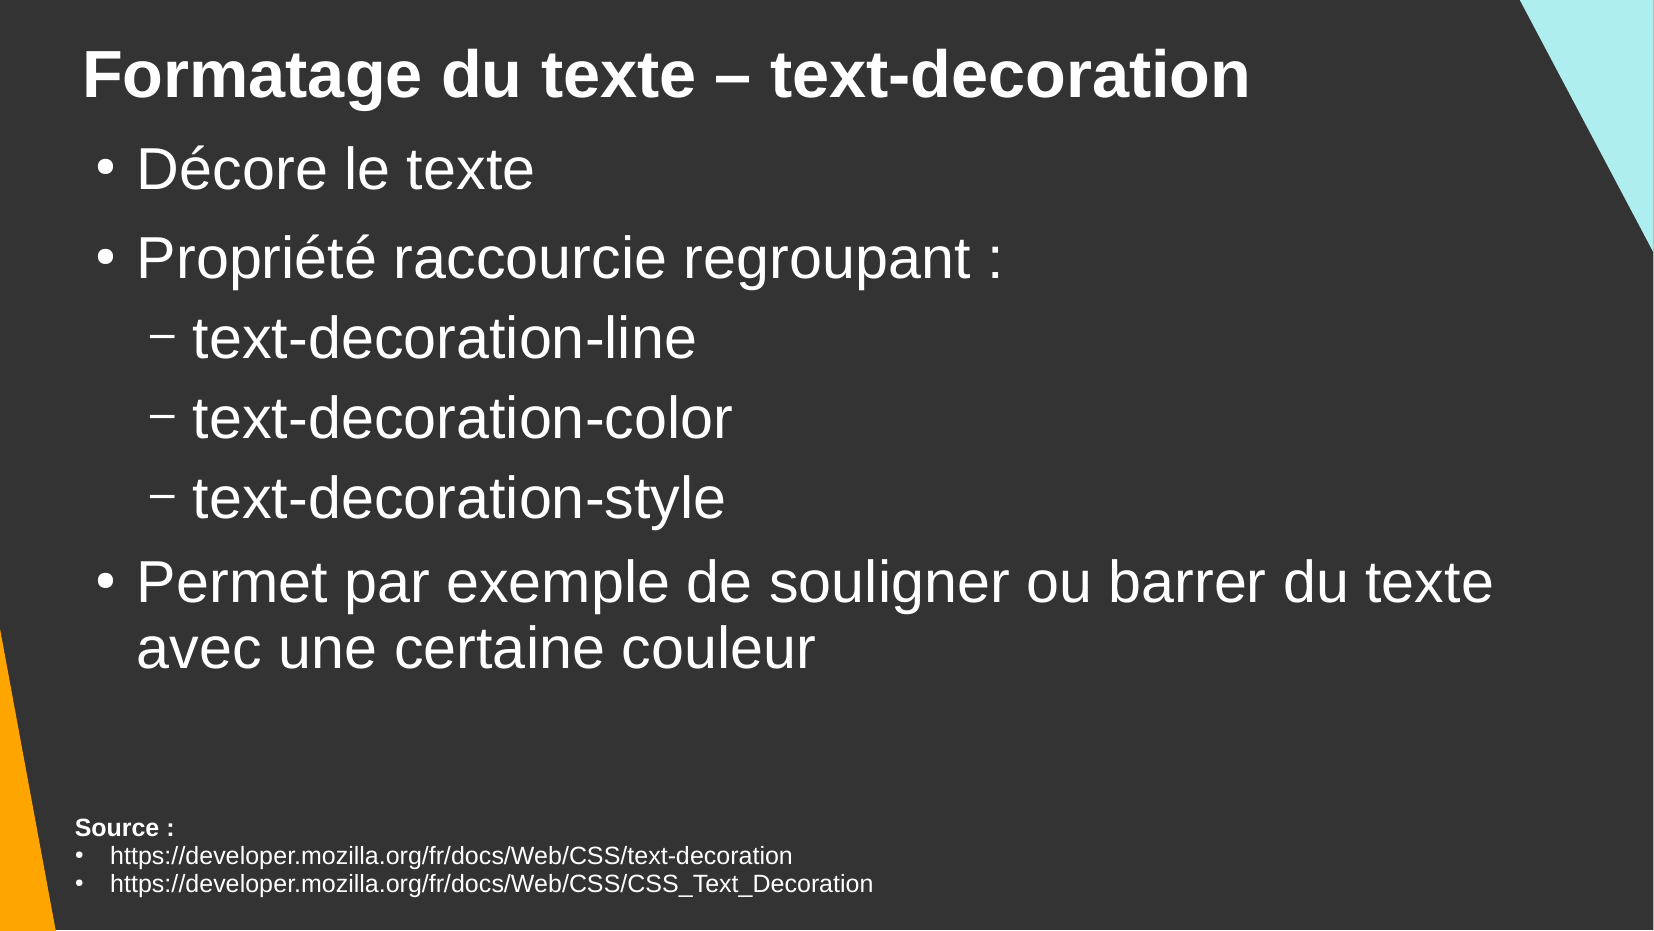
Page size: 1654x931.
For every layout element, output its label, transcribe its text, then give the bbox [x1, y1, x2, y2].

text_box [1519, 0, 1654, 254]
text_box [0, 628, 56, 931]
list Décore le texte Propriété raccourcie regroupant : text-decoration-line text-decoration-color text-decoration-style Permet par exemple de souligner ou barrer du texte avec une certaine couleur [80, 135, 1605, 683]
text_box Source : https://developer.mozilla.org/fr/docs/Web/CSS/text-decoration https://developer.mozilla.org/fr/docs/Web/CSS/CSS_Text_Decoration [60, 806, 1546, 905]
title Formatage du texte – text-decoration [82, 37, 1571, 114]
